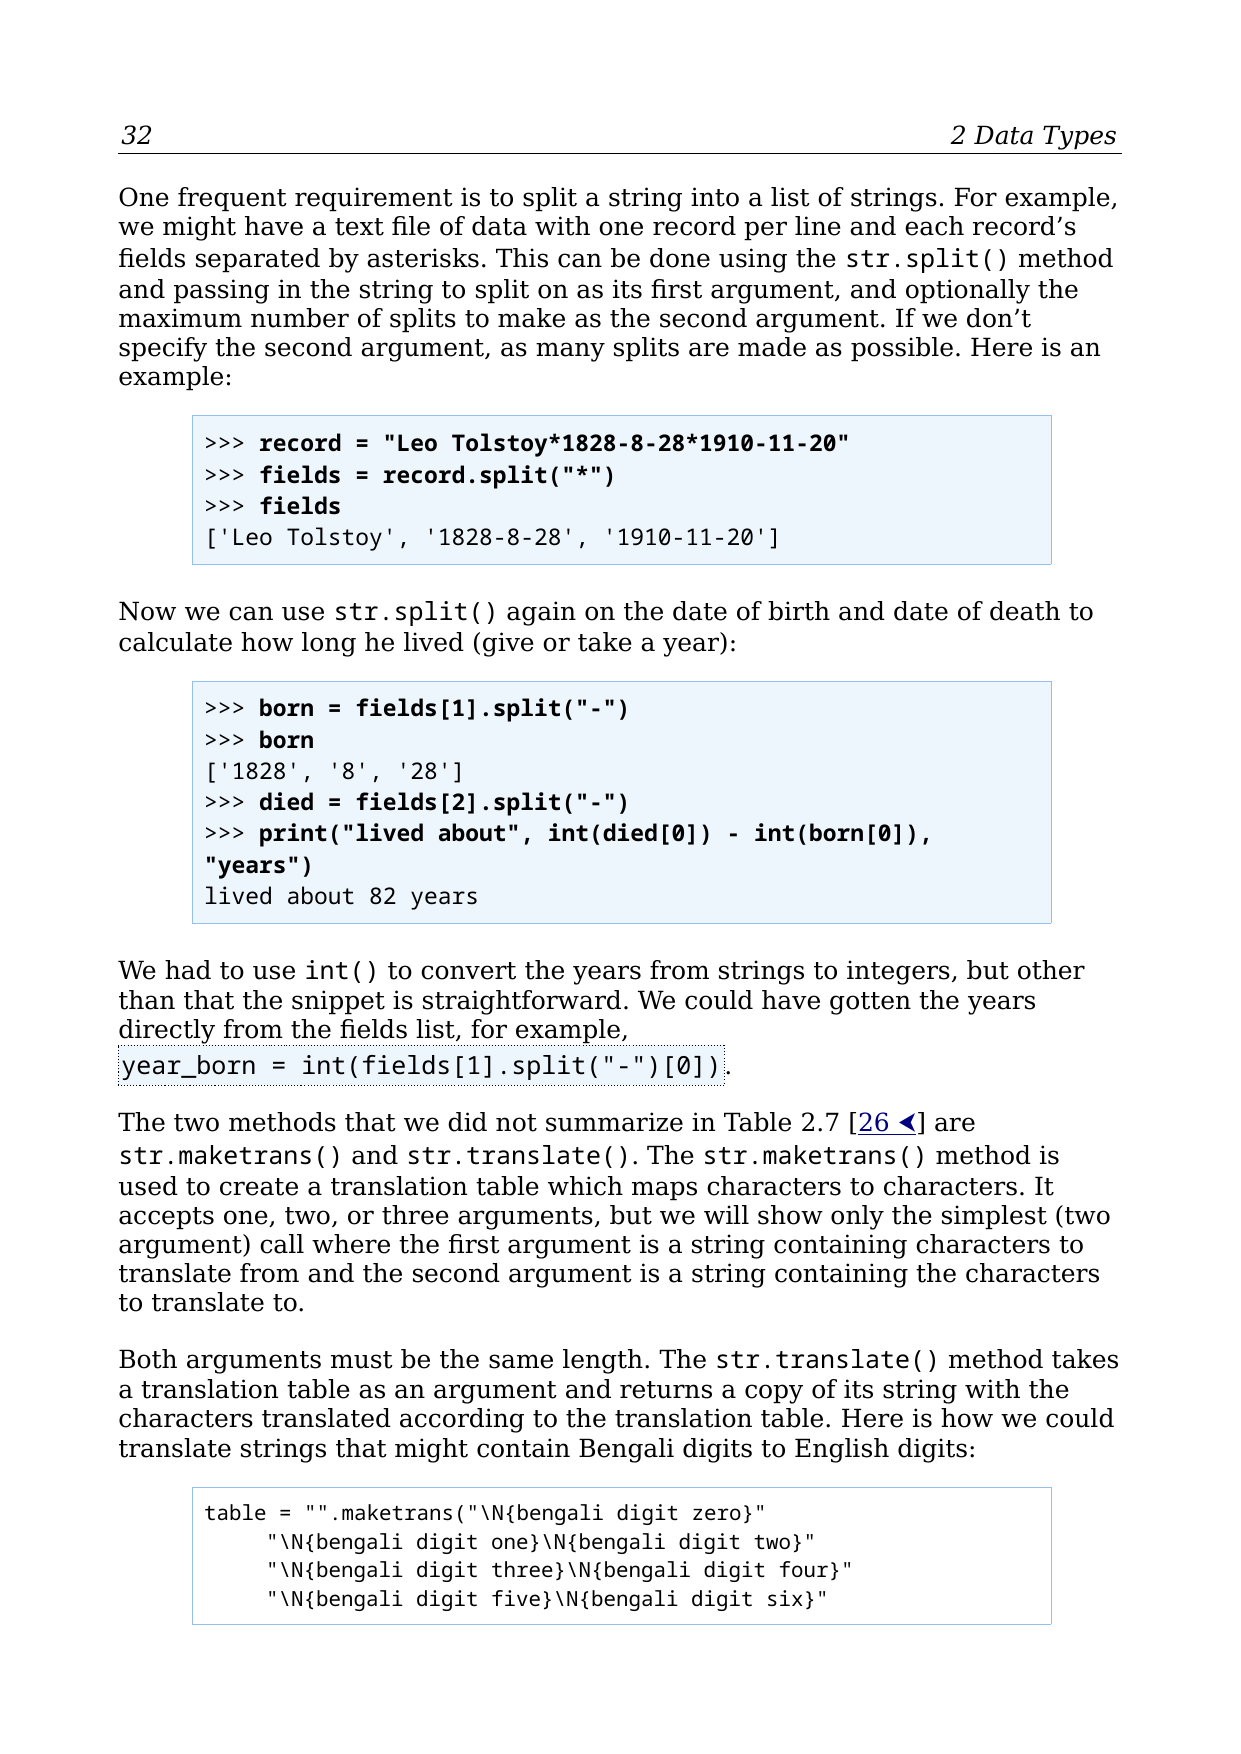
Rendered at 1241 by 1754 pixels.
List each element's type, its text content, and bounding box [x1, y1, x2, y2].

text "\N{bengali digit five}\N{bengali digit six}" [193, 1572, 1051, 1624]
text Both arguments must be the same length. The str.translate() method takes a translation table as an argument and returns a copy of its string with the characters translated according to the translation table. Here is how we could translate strings that might contain Bengali digits to English digits: [118, 1341, 1122, 1463]
text ['1828', '8', '28'] [193, 743, 1051, 774]
text lived about 82 years [193, 868, 1051, 923]
text >>> fields = record.split("*") [193, 447, 1051, 478]
text >>> born [193, 712, 1051, 743]
text ['Leo Tolstoy', '1828-8-28', '1910-11-20'] [193, 509, 1051, 564]
text One frequent requirement is to split a string into a list of strings. For example, we might have a text file of data with one record per line and each record’s fields separated by asterisks. This can be done using the str.split() method and passing in the string to split on as its first argument, and optionally the maximum number of splits to make as the second argument. If we don’t specify the second argument, as many splits are made as possible. Here is an example: [118, 183, 1122, 392]
text >>> fields [193, 478, 1051, 509]
text >>> born = fields[1].split("-") [193, 682, 1051, 712]
text >>> died = fields[2].split("-") [193, 774, 1051, 806]
text We had to use int() to convert the years from strings to integers, but other than that the snippet is straightforward. We could have gotten the years directly from the fields list, for example, year_born = int(fields[1].split("-")[0]). [118, 952, 1122, 1085]
text >>> record = "Leo Tolstoy*1828-8-28*1910-11-20" [193, 416, 1051, 447]
text The two methods that we did not summarize in Table 2.7 [23 ⮜] are str.maketrans() and str.translate(). The str.maketrans() method is used to create a translation table which maps characters to characters. It accepts one, two, or three arguments, but we will show only the simplest (two argument) call where the first argument is a string containing characters to translate from and the second argument is a string containing the characters to translate to. [118, 1109, 1122, 1318]
text "\N{bengali digit one}\N{bengali digit two}" [193, 1515, 1051, 1543]
text >>> print("lived about", int(died[0]) - int(born[0]), "years") [193, 806, 1051, 868]
text Now we can use str.split() again on the date of birth and date of death to calculate how long he lived (give or take a year): [118, 594, 1122, 657]
text "\N{bengali digit three}\N{bengali digit four}" [193, 1543, 1051, 1572]
text table = "".maketrans("\N{bengali digit zero}" [193, 1488, 1051, 1515]
